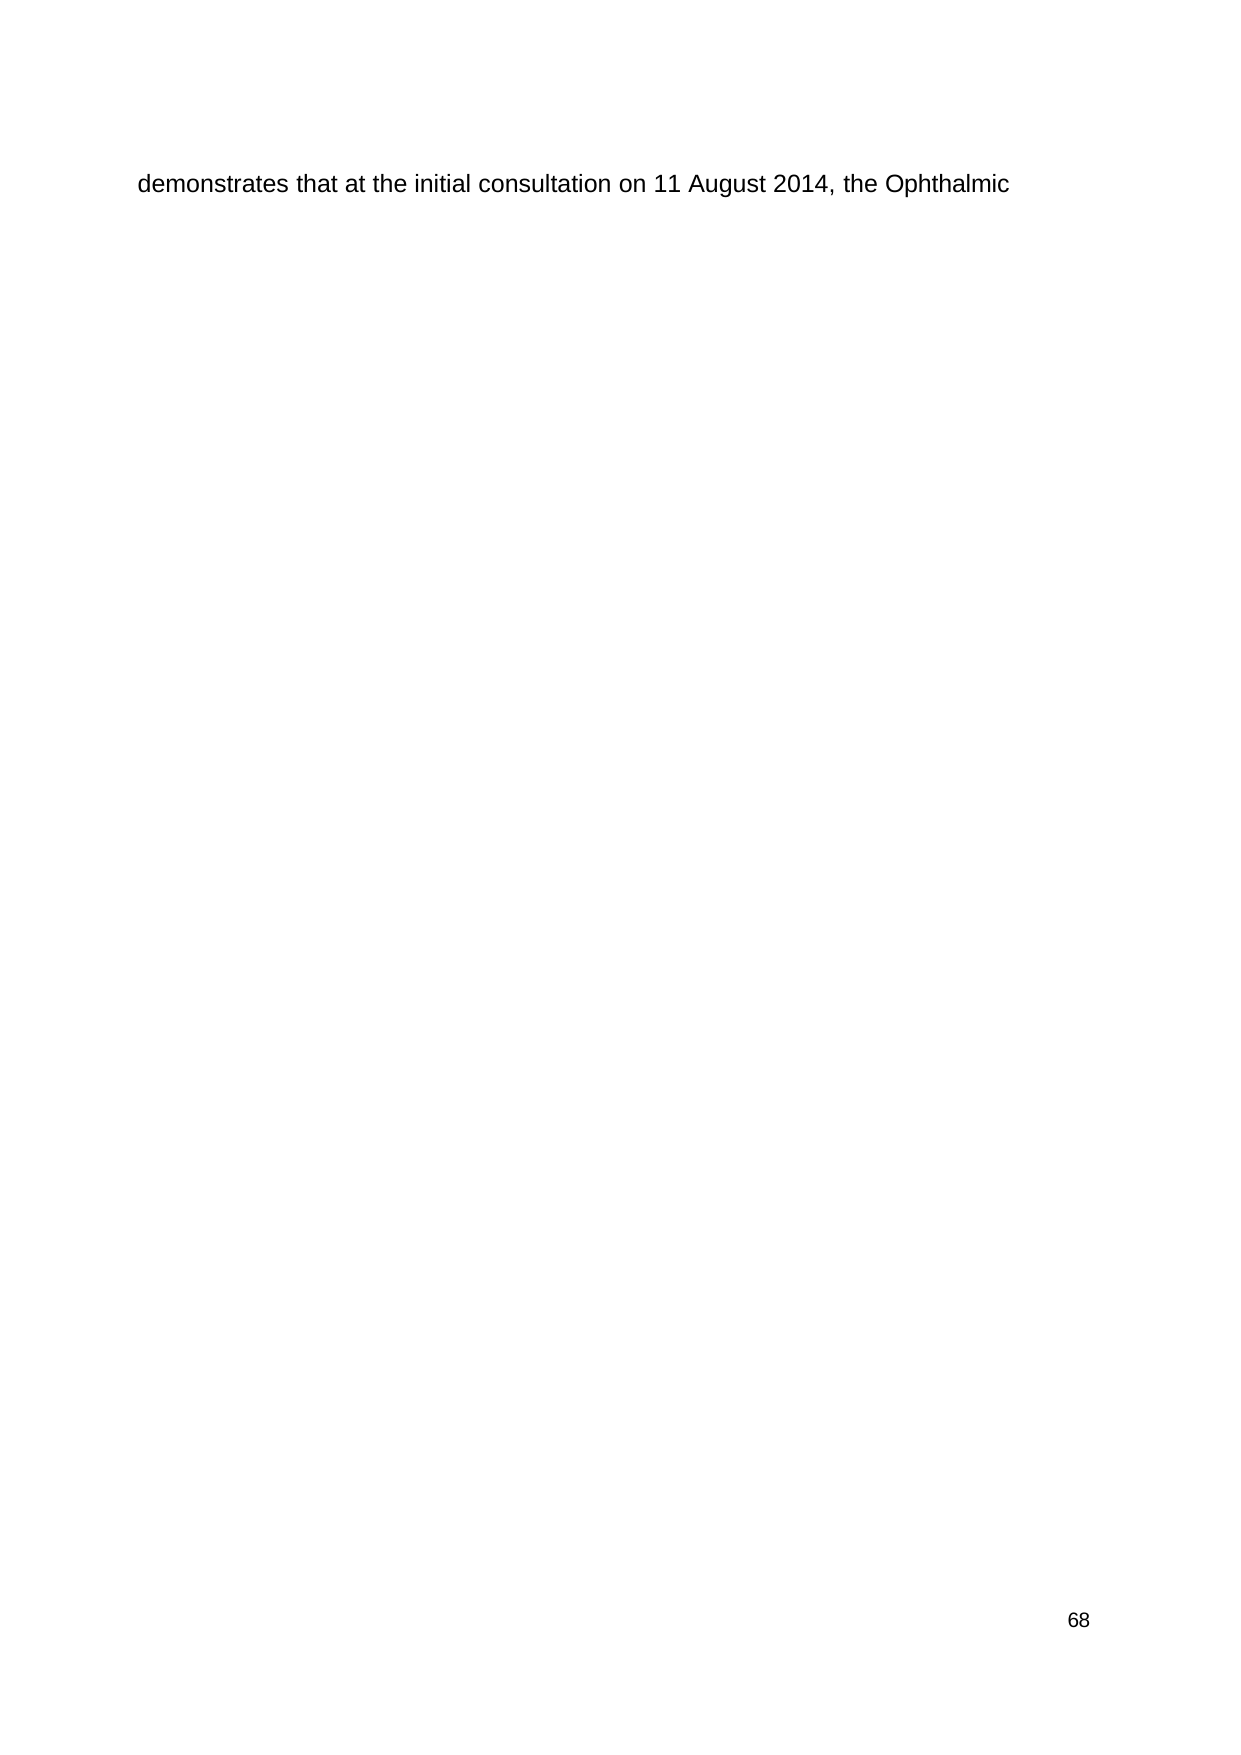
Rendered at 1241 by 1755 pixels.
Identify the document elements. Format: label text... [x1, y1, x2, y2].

list demonstrates that at the initial consultation on 11 August 2014, the Ophthalmic [137, 169, 1083, 198]
